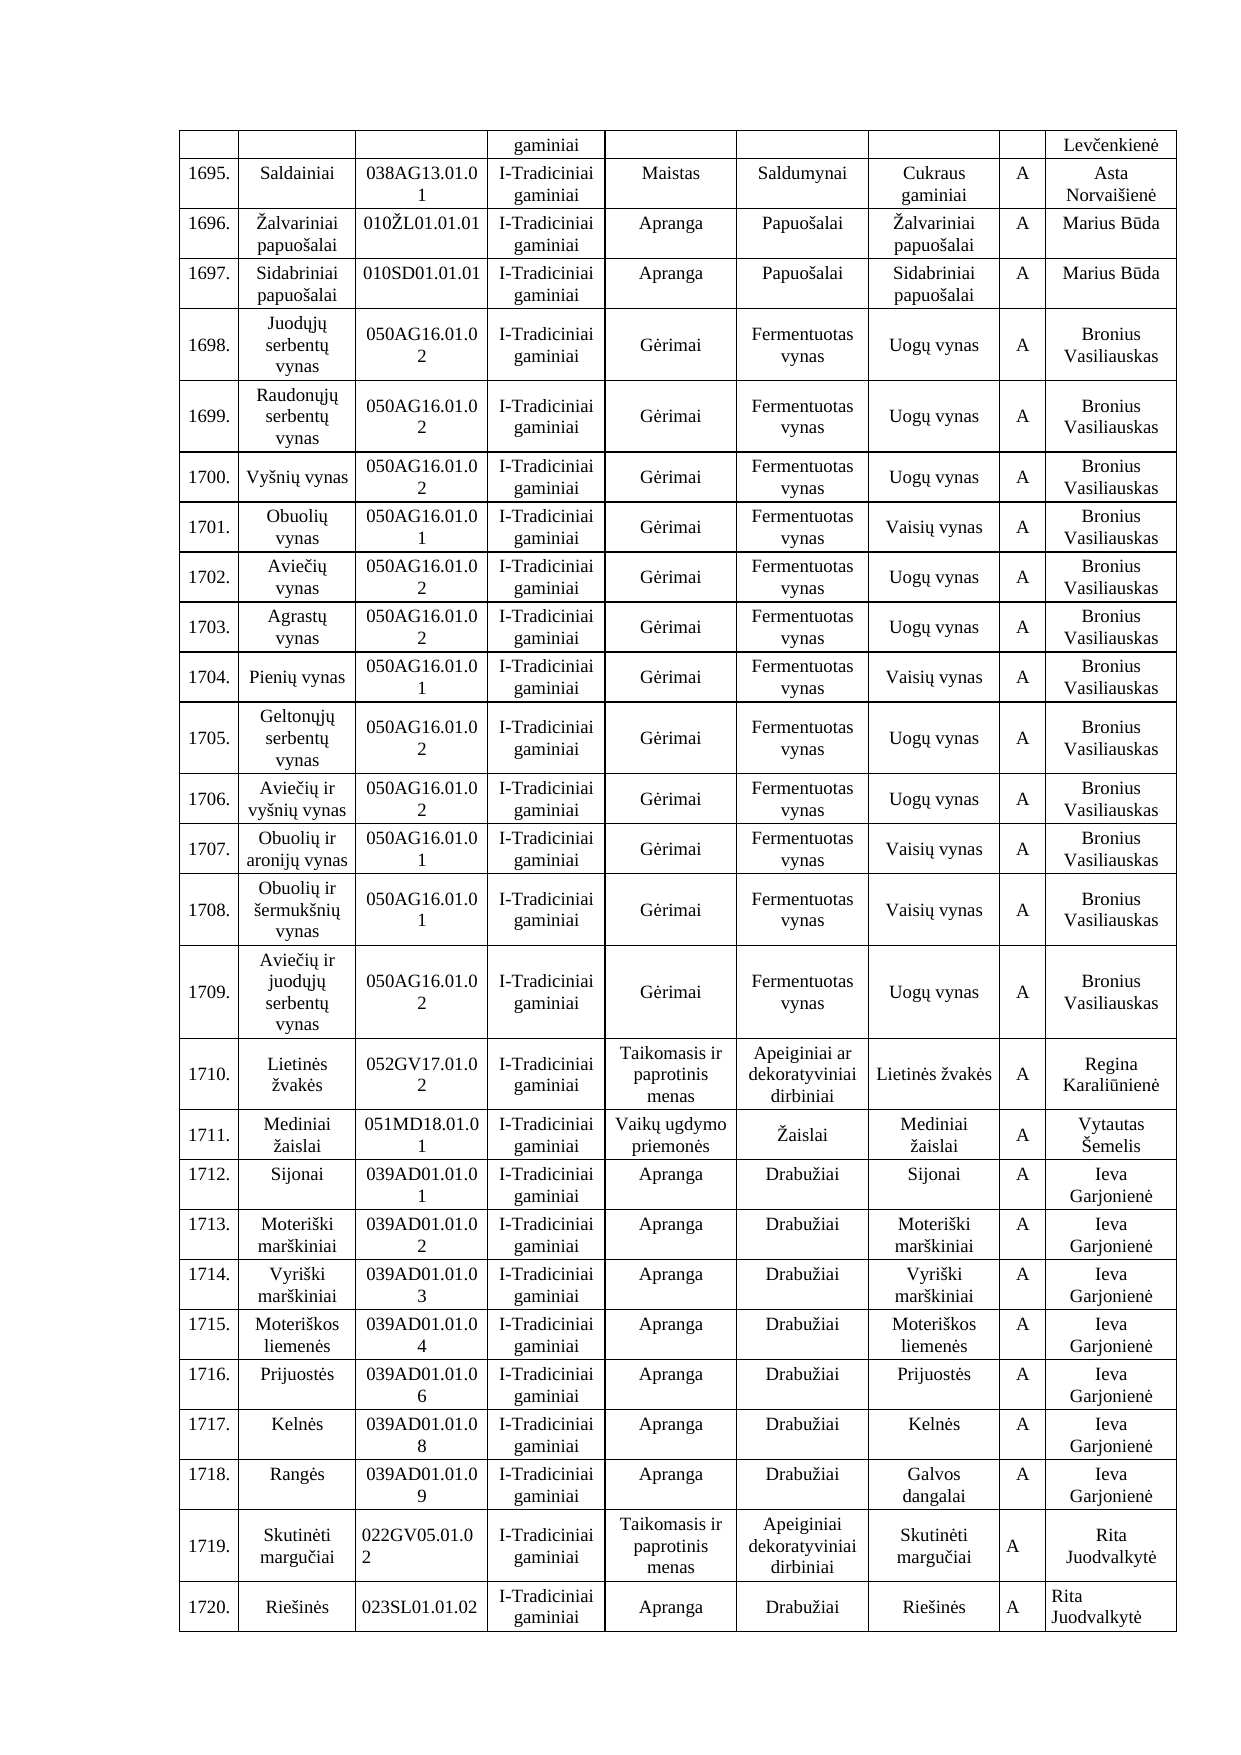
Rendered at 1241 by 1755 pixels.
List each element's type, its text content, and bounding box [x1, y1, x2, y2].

table_cell [175, 1359, 179, 1409]
table_cell Drabužiai [737, 1160, 868, 1209]
table_cell Gėrimai [606, 774, 736, 823]
table_cell [175, 1259, 179, 1309]
table_cell A [1000, 603, 1045, 651]
table_cell Saldainiai [239, 159, 355, 208]
table_cell [175, 1109, 179, 1159]
table_cell I-Tradiciniai gaminiai [488, 1210, 604, 1259]
table_cell Fermentuotas vynas [737, 381, 868, 451]
table_cell 050AG16.01.01 [356, 824, 487, 873]
table_cell A [1000, 503, 1045, 551]
table_cell Gėrimai [606, 453, 736, 501]
table_cell 1713. [180, 1210, 238, 1259]
table_cell [1177, 945, 1182, 1038]
table_cell 050AG16.01.02 [356, 603, 487, 651]
table_cell Riešinės [869, 1582, 999, 1631]
table_cell Drabužiai [737, 1410, 868, 1459]
table_cell 039AD01.01.08 [356, 1410, 487, 1459]
table_cell A [1000, 453, 1045, 501]
table_cell [1177, 1359, 1182, 1409]
table_cell [1177, 1038, 1182, 1109]
table_cell A [1000, 1360, 1045, 1409]
table_cell Vaisių vynas [869, 824, 999, 873]
table_cell 050AG16.01.01 [356, 653, 487, 701]
table_cell Fermentuotas vynas [737, 703, 868, 773]
table_cell 1705. [180, 703, 238, 773]
table_cell I-Tradiciniai gaminiai [488, 1410, 604, 1459]
table_cell Gėrimai [606, 553, 736, 601]
table_cell 039AD01.01.03 [356, 1260, 487, 1309]
table_cell [1177, 1459, 1182, 1509]
table_cell [175, 158, 179, 208]
table_cell [869, 131, 999, 158]
table_cell [1177, 1159, 1182, 1209]
table_cell [175, 1509, 179, 1581]
table_cell 050AG16.01.01 [356, 503, 487, 551]
table_cell Mediniai žaislai [869, 1110, 999, 1159]
table_cell Papuošalai [737, 209, 868, 258]
table_cell 039AD01.01.02 [356, 1210, 487, 1259]
table_cell [175, 1038, 179, 1109]
table_cell A [1000, 1510, 1045, 1581]
table_cell 1708. [180, 874, 238, 944]
table_cell I-Tradiciniai gaminiai [488, 1039, 604, 1109]
table_cell 1707. [180, 824, 238, 873]
table_cell [1177, 130, 1182, 158]
table_cell [180, 131, 238, 158]
table_cell [175, 130, 179, 158]
table_cell 050AG16.01.02 [356, 946, 487, 1038]
table_cell Prijuostės [869, 1360, 999, 1409]
table_cell [1177, 380, 1182, 451]
table_cell Drabužiai [737, 1260, 868, 1309]
table_cell 1699. [180, 381, 238, 451]
table_cell [175, 601, 179, 651]
table_cell [1177, 258, 1182, 308]
table_cell 010ŽL01.01.01 [356, 209, 487, 258]
table_cell [1177, 651, 1182, 701]
table_cell Gėrimai [606, 946, 736, 1038]
table_cell I-Tradiciniai gaminiai [488, 209, 604, 258]
table_cell [175, 651, 179, 701]
table_cell Moteriški marškiniai [239, 1210, 355, 1259]
table_cell [175, 1459, 179, 1509]
table_cell I-Tradiciniai gaminiai [488, 381, 604, 451]
table_cell Uogų vynas [869, 774, 999, 823]
table_cell Uogų vynas [869, 553, 999, 601]
table_cell [1177, 308, 1182, 380]
table_cell Bronius Vasiliauskas [1046, 946, 1176, 1038]
table_cell Aviečių ir vyšnių vynas [239, 774, 355, 823]
table_cell [175, 773, 179, 823]
table_cell Fermentuotas vynas [737, 824, 868, 873]
table_cell A [1000, 1260, 1045, 1309]
table_cell Galvos dangalai [869, 1460, 999, 1509]
table_cell I-Tradiciniai gaminiai [488, 159, 604, 208]
table_cell A [1000, 774, 1045, 823]
table_cell Lietinės žvakės [239, 1039, 355, 1109]
table_cell Fermentuotas vynas [737, 309, 868, 380]
table_cell 1709. [180, 946, 238, 1038]
table_cell 051MD18.01.01 [356, 1110, 487, 1159]
table_cell 039AD01.01.06 [356, 1360, 487, 1409]
table_cell 1703. [180, 603, 238, 651]
table_cell I-Tradiciniai gaminiai [488, 453, 604, 501]
table_cell Sidabriniai papuošalai [239, 259, 355, 308]
table_cell I-Tradiciniai gaminiai [488, 553, 604, 601]
table_cell Vyriški marškiniai [869, 1260, 999, 1309]
table_cell Moteriškos liemenės [869, 1310, 999, 1359]
table_cell I-Tradiciniai gaminiai [488, 309, 604, 380]
table_cell I-Tradiciniai gaminiai [488, 1510, 604, 1581]
table_cell A [1000, 1160, 1045, 1209]
table_cell [1177, 773, 1182, 823]
table_cell A [1000, 1210, 1045, 1259]
table_cell 050AG16.01.02 [356, 453, 487, 501]
table_cell 050AG16.01.02 [356, 553, 487, 601]
table_cell A [1000, 824, 1045, 873]
table_cell 1697. [180, 259, 238, 308]
table_cell 052GV17.01.02 [356, 1039, 487, 1109]
table_cell Obuolių ir aronijų vynas [239, 824, 355, 873]
table_cell Fermentuotas vynas [737, 453, 868, 501]
table_cell I-Tradiciniai gaminiai [488, 1360, 604, 1409]
table_cell [175, 1309, 179, 1359]
table_cell Apranga [606, 1582, 736, 1631]
table_cell 039AD01.01.04 [356, 1310, 487, 1359]
table_cell I-Tradiciniai gaminiai [488, 946, 604, 1038]
table_cell 050AG16.01.02 [356, 774, 487, 823]
table_cell 1712. [180, 1160, 238, 1209]
table_cell Marius Būda [1046, 209, 1176, 258]
table_cell Ieva Garjonienė [1046, 1410, 1176, 1459]
table_cell Uogų vynas [869, 309, 999, 380]
table_cell I-Tradiciniai gaminiai [488, 1110, 604, 1159]
table_cell [1177, 551, 1182, 601]
table_cell [1177, 1409, 1182, 1459]
table_cell Kelnės [239, 1410, 355, 1459]
table_cell Gėrimai [606, 824, 736, 873]
table_cell 022GV05.01.02 [356, 1510, 487, 1581]
table_cell [175, 1581, 179, 1631]
table_cell [175, 308, 179, 380]
table_cell [1177, 501, 1182, 551]
table_cell Gėrimai [606, 503, 736, 551]
table_cell A [1000, 1310, 1045, 1359]
table_cell Saldumynai [737, 159, 868, 208]
table_cell Levčenkienė [1046, 131, 1176, 158]
table_cell Žalvariniai papuošalai [239, 209, 355, 258]
table_cell 1698. [180, 309, 238, 380]
table_cell Sijonai [239, 1160, 355, 1209]
table_cell A [1000, 1460, 1045, 1509]
table_cell Fermentuotas vynas [737, 503, 868, 551]
table_cell I-Tradiciniai gaminiai [488, 874, 604, 944]
table_cell [175, 945, 179, 1038]
table_cell I-Tradiciniai gaminiai [488, 653, 604, 701]
table_cell Vytautas Šemelis [1046, 1110, 1176, 1159]
table_cell Apranga [606, 1310, 736, 1359]
table_cell [239, 131, 355, 158]
table_cell [606, 131, 736, 158]
table_cell A [1000, 259, 1045, 308]
table_cell Gėrimai [606, 309, 736, 380]
table_cell [175, 701, 179, 773]
table_cell Vyšnių vynas [239, 453, 355, 501]
table_cell 1714. [180, 1260, 238, 1309]
table_cell Prijuostės [239, 1360, 355, 1409]
table_cell Bronius Vasiliauskas [1046, 774, 1176, 823]
table_cell 1695. [180, 159, 238, 208]
table_cell Raudonųjų serbentų vynas [239, 381, 355, 451]
table_cell Moteriški marškiniai [869, 1210, 999, 1259]
table_cell Agrastų vynas [239, 603, 355, 651]
table_cell 039AD01.01.01 [356, 1160, 487, 1209]
table_cell Bronius Vasiliauskas [1046, 503, 1176, 551]
table_cell Gėrimai [606, 603, 736, 651]
table_cell Fermentuotas vynas [737, 774, 868, 823]
table_cell Ieva Garjonienė [1046, 1310, 1176, 1359]
table_cell Drabužiai [737, 1582, 868, 1631]
table_cell Ieva Garjonienė [1046, 1460, 1176, 1509]
table_cell [175, 451, 179, 501]
table_cell Uogų vynas [869, 453, 999, 501]
table_cell Bronius Vasiliauskas [1046, 703, 1176, 773]
table_cell Pienių vynas [239, 653, 355, 701]
table_cell 1720. [180, 1582, 238, 1631]
table_cell Papuošalai [737, 259, 868, 308]
table_cell 1696. [180, 209, 238, 258]
table_cell Žalvariniai papuošalai [869, 209, 999, 258]
table_cell Cukraus gaminiai [869, 159, 999, 208]
table_cell Apranga [606, 259, 736, 308]
table_cell [1177, 1581, 1182, 1631]
table_cell Apranga [606, 1260, 736, 1309]
table_cell [175, 823, 179, 873]
table_cell Geltonųjų serbentų vynas [239, 703, 355, 773]
table_cell A [1000, 1410, 1045, 1459]
table_cell I-Tradiciniai gaminiai [488, 1310, 604, 1359]
table_cell A [1000, 1039, 1045, 1109]
table_cell Fermentuotas vynas [737, 603, 868, 651]
table_cell Bronius Vasiliauskas [1046, 553, 1176, 601]
table_cell Apeiginiai dekoratyviniai dirbiniai [737, 1510, 868, 1581]
table_cell Uogų vynas [869, 946, 999, 1038]
table_cell Apeiginiai ar dekoratyviniai dirbiniai [737, 1039, 868, 1109]
table_cell Juodųjų serbentų vynas [239, 309, 355, 380]
table_cell Ieva Garjonienė [1046, 1160, 1176, 1209]
table_cell 1718. [180, 1460, 238, 1509]
table_cell Apranga [606, 1160, 736, 1209]
table_cell A [1000, 874, 1045, 944]
table_cell Maistas [606, 159, 736, 208]
table_cell I-Tradiciniai gaminiai [488, 824, 604, 873]
table_cell [1177, 1259, 1182, 1309]
table_cell 1701. [180, 503, 238, 551]
table_cell A [1000, 553, 1045, 601]
table_cell [175, 873, 179, 944]
table_cell 1700. [180, 453, 238, 501]
table_cell Uogų vynas [869, 381, 999, 451]
table_cell Regina Karaliūnienė [1046, 1039, 1176, 1109]
table_cell I-Tradiciniai gaminiai [488, 503, 604, 551]
table_cell Gėrimai [606, 381, 736, 451]
table_cell Aviečių vynas [239, 553, 355, 601]
table_cell Asta Norvaišienė [1046, 159, 1176, 208]
table_cell Bronius Vasiliauskas [1046, 874, 1176, 944]
table_cell [175, 551, 179, 601]
table_cell 023SL01.01.02 [356, 1582, 487, 1631]
table_cell Skutinėti margučiai [869, 1510, 999, 1581]
table_cell Gėrimai [606, 703, 736, 773]
table_cell Apranga [606, 1410, 736, 1459]
table_cell Bronius Vasiliauskas [1046, 603, 1176, 651]
table_cell 1702. [180, 553, 238, 601]
table_cell [1177, 873, 1182, 944]
table_cell I-Tradiciniai gaminiai [488, 774, 604, 823]
table_cell Riešinės [239, 1582, 355, 1631]
table_cell gaminiai [488, 131, 604, 158]
table_cell Obuolių ir šermukšnių vynas [239, 874, 355, 944]
table_cell A [1000, 209, 1045, 258]
table_cell Apranga [606, 1210, 736, 1259]
table_cell Taikomasis ir paprotinis menas [606, 1510, 736, 1581]
table_cell A [1000, 1110, 1045, 1159]
table_cell 050AG16.01.02 [356, 703, 487, 773]
table_cell Rita Juodvalkytė [1046, 1510, 1176, 1581]
table_cell Sijonai [869, 1160, 999, 1209]
table_cell Ieva Garjonienė [1046, 1210, 1176, 1259]
table_cell Fermentuotas vynas [737, 874, 868, 944]
table_cell Drabužiai [737, 1210, 868, 1259]
table_cell Taikomasis ir paprotinis menas [606, 1039, 736, 1109]
table_cell [1177, 823, 1182, 873]
table_cell A [1000, 653, 1045, 701]
table_cell I-Tradiciniai gaminiai [488, 603, 604, 651]
table_cell 1716. [180, 1360, 238, 1409]
table_cell 1710. [180, 1039, 238, 1109]
table_cell [356, 131, 487, 158]
table_cell Vaisių vynas [869, 503, 999, 551]
table_cell 039AD01.01.09 [356, 1460, 487, 1509]
table_cell Bronius Vasiliauskas [1046, 453, 1176, 501]
table_cell Obuolių vynas [239, 503, 355, 551]
table_cell Vaikų ugdymo priemonės [606, 1110, 736, 1159]
table_cell Uogų vynas [869, 703, 999, 773]
table_cell Fermentuotas vynas [737, 946, 868, 1038]
table_cell [737, 131, 868, 158]
table_cell I-Tradiciniai gaminiai [488, 1582, 604, 1631]
table_cell [1177, 451, 1182, 501]
table_cell Uogų vynas [869, 603, 999, 651]
table_cell 050AG16.01.02 [356, 381, 487, 451]
table_cell Drabužiai [737, 1460, 868, 1509]
table_cell 1715. [180, 1310, 238, 1359]
table_cell Ieva Garjonienė [1046, 1360, 1176, 1409]
table_cell A [1000, 703, 1045, 773]
table_cell Ieva Garjonienė [1046, 1260, 1176, 1309]
table_cell [175, 208, 179, 258]
table_cell [1177, 208, 1182, 258]
table_cell Drabužiai [737, 1360, 868, 1409]
table_cell Kelnės [869, 1410, 999, 1459]
table_cell Žaislai [737, 1110, 868, 1159]
table_cell [1177, 601, 1182, 651]
table_cell 1704. [180, 653, 238, 701]
table_cell Marius Būda [1046, 259, 1176, 308]
table_cell I-Tradiciniai gaminiai [488, 259, 604, 308]
table_cell [175, 380, 179, 451]
table_cell Apranga [606, 1460, 736, 1509]
table_cell [175, 1159, 179, 1209]
table_cell [175, 1209, 179, 1259]
table_cell [175, 258, 179, 308]
table_cell I-Tradiciniai gaminiai [488, 1460, 604, 1509]
table_cell Drabužiai [737, 1310, 868, 1359]
table_cell A [1000, 381, 1045, 451]
table_cell I-Tradiciniai gaminiai [488, 703, 604, 773]
table_cell A [1000, 946, 1045, 1038]
table_cell Moteriškos liemenės [239, 1310, 355, 1359]
table_cell Aviečių ir juodųjų serbentų vynas [239, 946, 355, 1038]
table_cell A [1000, 1582, 1045, 1631]
table_cell Fermentuotas vynas [737, 553, 868, 601]
table_cell Gėrimai [606, 653, 736, 701]
table_cell Vaisių vynas [869, 874, 999, 944]
table_cell [175, 1409, 179, 1459]
table_cell [1177, 1209, 1182, 1259]
table_cell I-Tradiciniai gaminiai [488, 1260, 604, 1309]
table_cell Bronius Vasiliauskas [1046, 381, 1176, 451]
table_cell Bronius Vasiliauskas [1046, 653, 1176, 701]
table_cell Skutinėti margučiai [239, 1510, 355, 1581]
table_cell [1177, 701, 1182, 773]
table_cell I-Tradiciniai gaminiai [488, 1160, 604, 1209]
table_cell Bronius Vasiliauskas [1046, 309, 1176, 380]
table_cell Fermentuotas vynas [737, 653, 868, 701]
table_cell [1177, 1509, 1182, 1581]
table_cell Bronius Vasiliauskas [1046, 824, 1176, 873]
table_cell 1719. [180, 1510, 238, 1581]
table_cell [1000, 131, 1045, 158]
table_cell A [1000, 309, 1045, 380]
table_cell Rangės [239, 1460, 355, 1509]
table_cell 1711. [180, 1110, 238, 1159]
table_cell [1177, 158, 1182, 208]
table_cell 038AG13.01.01 [356, 159, 487, 208]
table_cell 050AG16.01.01 [356, 874, 487, 944]
table_cell Lietinės žvakės [869, 1039, 999, 1109]
table_cell Apranga [606, 1360, 736, 1409]
table_cell A [1000, 159, 1045, 208]
table_cell Sidabriniai papuošalai [869, 259, 999, 308]
table_cell Gėrimai [606, 874, 736, 944]
table_cell 050AG16.01.02 [356, 309, 487, 380]
table_cell Rita Juodvalkytė [1046, 1582, 1176, 1631]
table_cell Vaisių vynas [869, 653, 999, 701]
table_cell Apranga [606, 209, 736, 258]
table_cell 1717. [180, 1410, 238, 1459]
table_cell 1706. [180, 774, 238, 823]
table_cell Mediniai žaislai [239, 1110, 355, 1159]
table_cell [1177, 1309, 1182, 1359]
table_cell [1177, 1109, 1182, 1159]
table_cell [175, 501, 179, 551]
table_cell Vyriški marškiniai [239, 1260, 355, 1309]
table_cell 010SD01.01.01 [356, 259, 487, 308]
